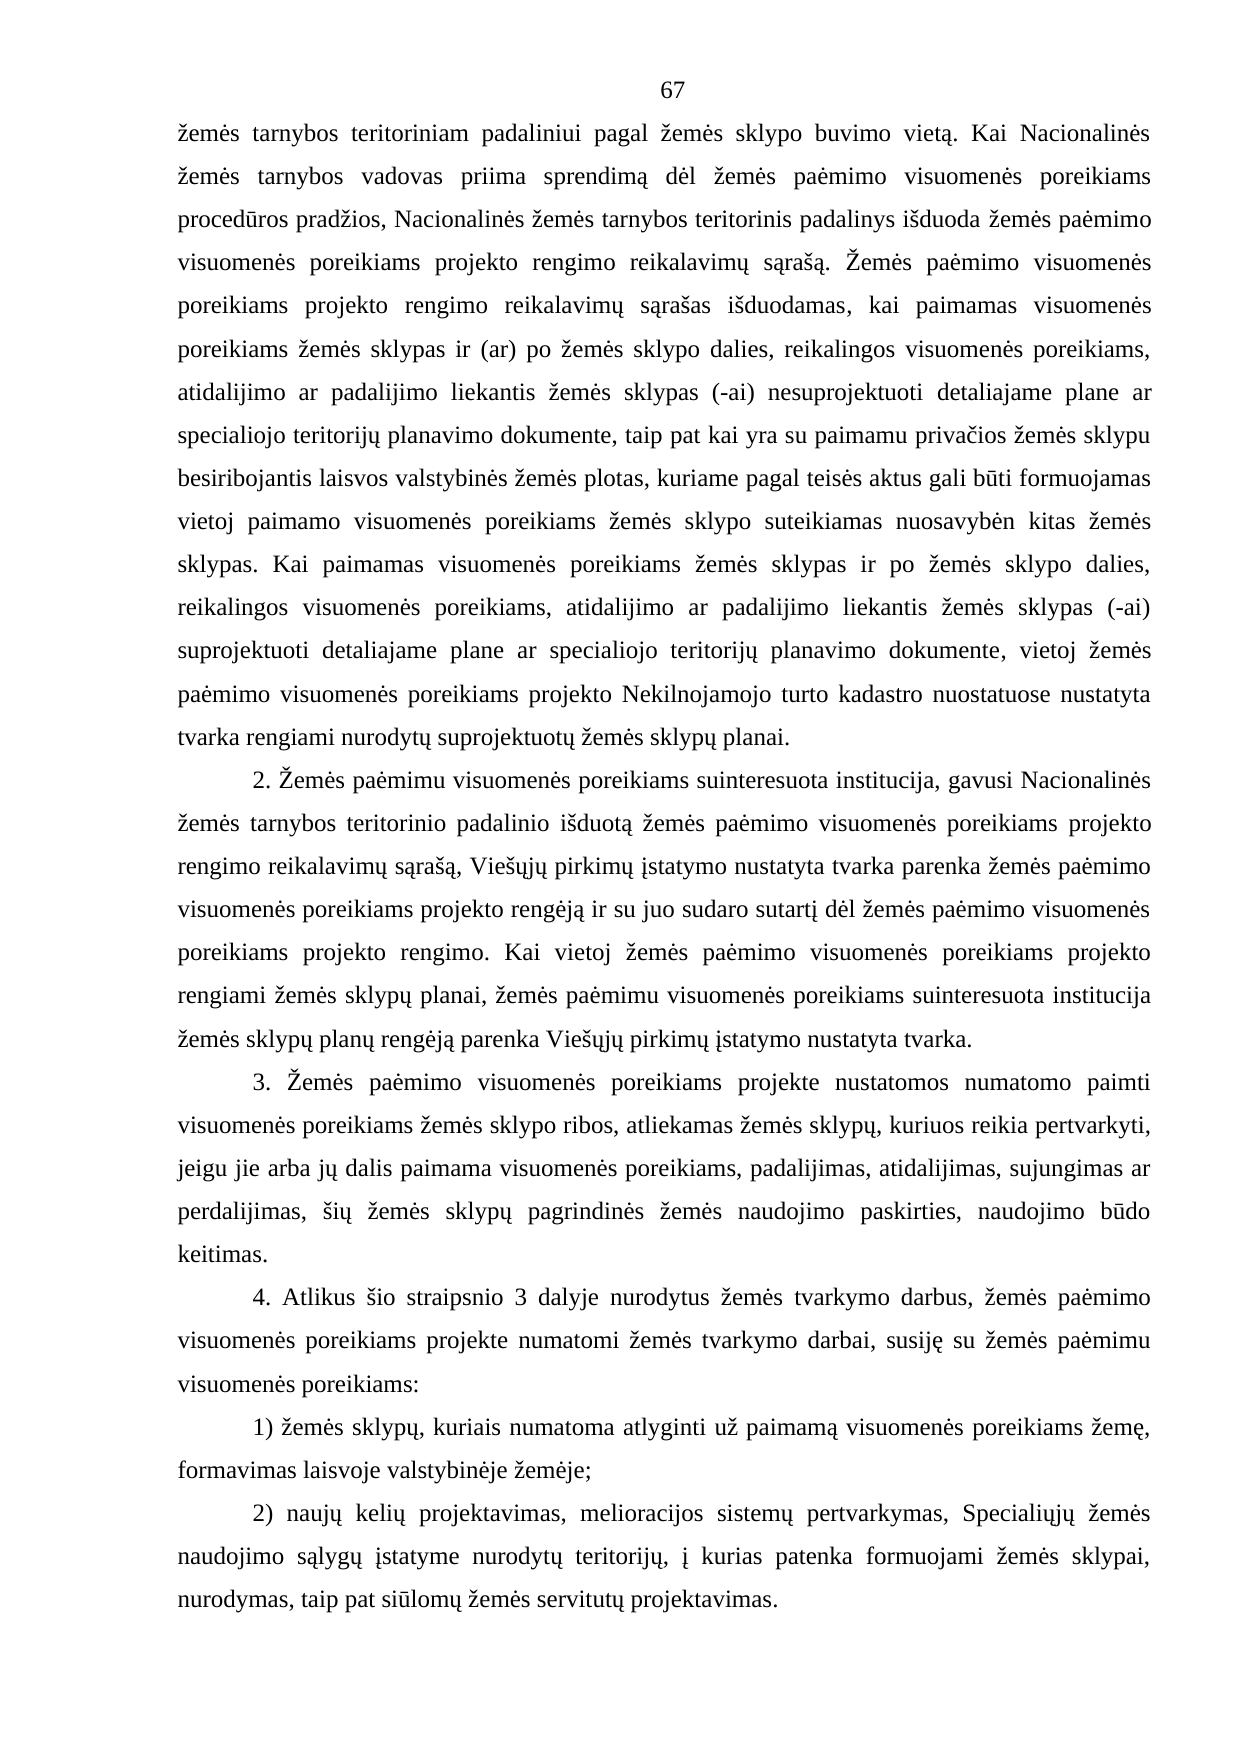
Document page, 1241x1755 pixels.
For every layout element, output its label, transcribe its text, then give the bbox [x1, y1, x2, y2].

text 1) žemės sklypų, kuriais numatoma atlyginti už paimamą visuomenės poreikiams žemę, formavimas laisvoje valstybinėje žemėje; [177, 1412, 1152, 1484]
text 4. Atlikus šio straipsnio 3 dalyje nurodytus žemės tvarkymo darbus, žemės paėmimo visuomenės poreikiams projekte numatomi žemės tvarkymo darbai, susiję su žemės paėmimu visuomenės poreikiams: [177, 1282, 1152, 1397]
text 2. Žemės paėmimu visuomenės poreikiams suinteresuota institucija, gavusi Nacionalinės žemės tarnybos teritorinio padalinio išduotą žemės paėmimo visuomenės poreikiams projekto rengimo reikalavimų sąrašą, Viešųjų pirkimų įstatymo nustatyta tvarka parenka žemės paėmimo visuomenės poreikiams projekto rengėją ir su juo sudaro sutartį dėl žemės paėmimo visuomenės poreikiams projekto rengimo. Kai vietoj žemės paėmimo visuomenės poreikiams projekto rengiami žemės sklypų planai, žemės paėmimu visuomenės poreikiams suinteresuota institucija žemės sklypų planų rengėją parenka Viešųjų pirkimų įstatymo nustatyta tvarka. [177, 765, 1152, 1052]
text 2) naujų kelių projektavimas, melioracijos sistemų pertvarkymas, Specialiųjų žemės naudojimo sąlygų įstatyme nurodytų teritorijų, į kurias patenka formuojami žemės sklypai, nurodymas, taip pat siūlomų žemės servitutų projektavimas. [177, 1498, 1152, 1613]
text 3. Žemės paėmimo visuomenės poreikiams projekte nustatomos numatomo paimti visuomenės poreikiams žemės sklypo ribos, atliekamas žemės sklypų, kuriuos reikia pertvarkyti, jeigu jie arba jų dalis paimama visuomenės poreikiams, padalijimas, atidalijimas, sujungimas ar perdalijimas, šių žemės sklypų pagrindinės žemės naudojimo paskirties, naudojimo būdo keitimas. [177, 1067, 1152, 1268]
text žemės tarnybos teritoriniam padaliniui pagal žemės sklypo buvimo vietą. Kai Nacionalinės žemės tarnybos vadovas priima sprendimą dėl žemės paėmimo visuomenės poreikiams procedūros pradžios, Nacionalinės žemės tarnybos teritorinis padalinys išduoda žemės paėmimo visuomenės poreikiams projekto rengimo reikalavimų sąrašą. Žemės paėmimo visuomenės poreikiams projekto rengimo reikalavimų sąrašas išduodamas, kai paimamas visuomenės poreikiams žemės sklypas ir (ar) po žemės sklypo dalies, reikalingos visuomenės poreikiams, atidalijimo ar padalijimo liekantis žemės sklypas (-ai) nesuprojektuoti detaliajame plane ar specialiojo teritorijų planavimo dokumente, taip pat kai yra su paimamu privačios žemės sklypu besiribojantis laisvos valstybinės žemės plotas, kuriame pagal teisės aktus gali būti formuojamas vietoj paimamo visuomenės poreikiams žemės sklypo suteikiamas nuosavybėn kitas žemės sklypas. Kai paimamas visuomenės poreikiams žemės sklypas ir po žemės sklypo dalies, reikalingos visuomenės poreikiams, atidalijimo ar padalijimo liekantis žemės sklypas (-ai) suprojektuoti detaliajame plane ar specialiojo teritorijų planavimo dokumente, vietoj žemės paėmimo visuomenės poreikiams projekto Nekilnojamojo turto kadastro nuostatuose nustatyta tvarka rengiami nurodytų suprojektuotų žemės sklypų planai. [177, 118, 1152, 751]
